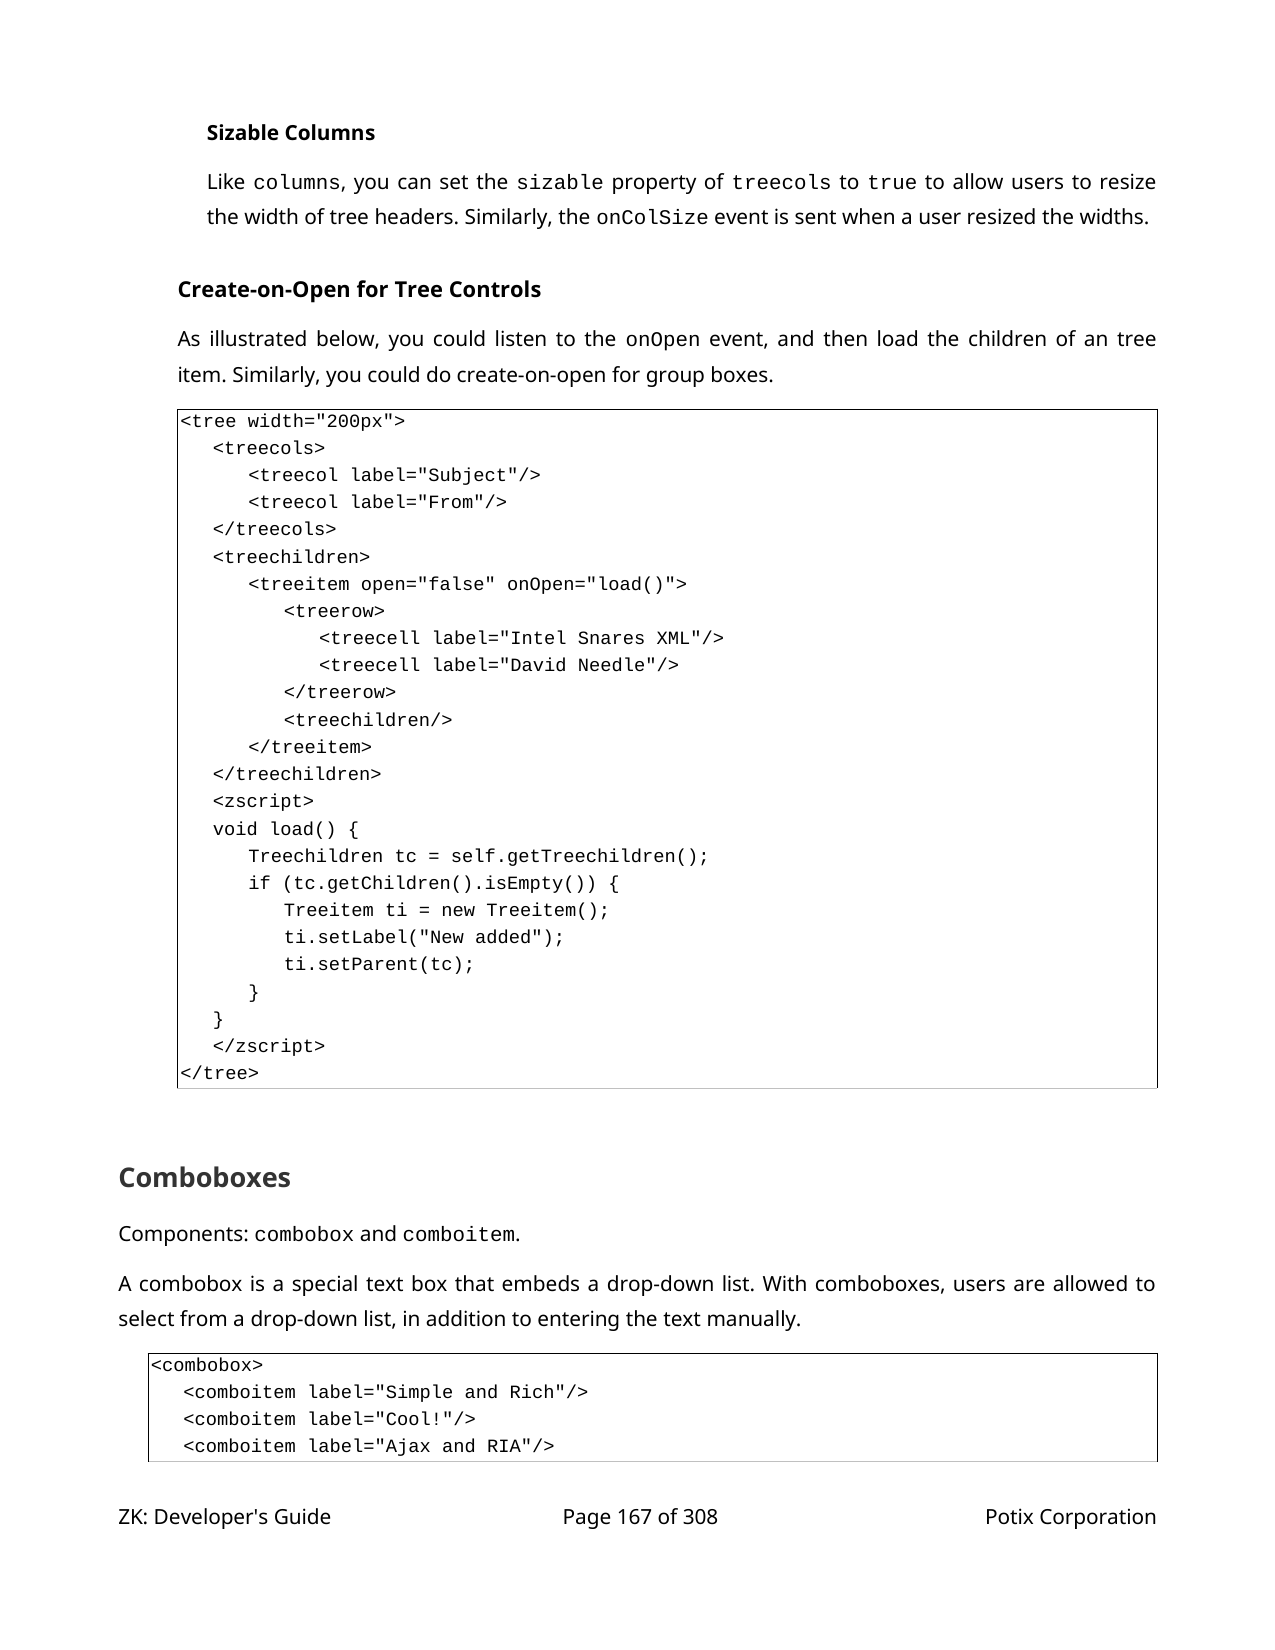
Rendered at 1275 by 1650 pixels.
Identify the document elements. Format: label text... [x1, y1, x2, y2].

text <comboitem label="Cool!"/> [149, 1407, 1157, 1431]
text </zscript> [178, 1034, 1157, 1058]
text void load() { [178, 816, 1157, 841]
text <combobox> [149, 1354, 1157, 1377]
text } [178, 979, 1157, 1004]
text ti.setLabel("New added"); [178, 925, 1157, 949]
text <treechildren> [178, 544, 1157, 569]
text <treecol label="Subject"/> [178, 463, 1157, 487]
text <treecol label="From"/> [178, 490, 1157, 514]
text <comboitem label="Simple and Rich"/> [149, 1380, 1157, 1404]
subtitle Comboboxes [118, 1159, 1157, 1196]
text } [178, 1007, 1157, 1031]
text <treerow> [178, 599, 1157, 623]
text Components: combobox and comboitem. [118, 1219, 1157, 1248]
text </treerow> [178, 680, 1157, 705]
text Treeitem ti = new Treeitem(); [178, 898, 1157, 922]
text <tree width="200px"> [178, 410, 1157, 433]
text <treecols> [178, 436, 1157, 460]
text </treeitem> [178, 735, 1157, 759]
text <zscript> [178, 789, 1157, 813]
text ti.setParent(tc); [178, 952, 1157, 977]
subtitle Sizable Columns [207, 118, 1157, 146]
text <treeitem open="false" onOpen="load()"> [178, 572, 1157, 596]
text <treecell label="Intel Snares XML"/> [178, 626, 1157, 650]
text <comboitem label="Ajax and RIA"/> [149, 1434, 1157, 1461]
text Treechildren tc = self.getTreechildren(); [178, 843, 1157, 868]
text if (tc.getChildren().isEmpty()) { [178, 871, 1157, 895]
text <treechildren/> [178, 708, 1157, 732]
text A combobox is a special text box that embeds a drop-down list. With comboboxes, users are allowed to select from a drop-down list, in addition to entering the text manually. [118, 1269, 1157, 1332]
text <treecell label="David Needle"/> [178, 653, 1157, 677]
subtitle Create-on-Open for Tree Controls [177, 273, 1157, 303]
text As illustrated below, you could listen to the onOpen event, and then load the children of an tree item. Similarly, you could do create-on-open for group boxes. [177, 324, 1157, 388]
text </treechildren> [178, 762, 1157, 786]
text Like columns, you can set the sizable property of treecols to true to allow users to resize the width of tree headers. Similarly, the onColSize event is sent when a user resized the widths. [207, 167, 1157, 231]
text </tree> [178, 1061, 1157, 1088]
text </treecols> [178, 517, 1157, 542]
